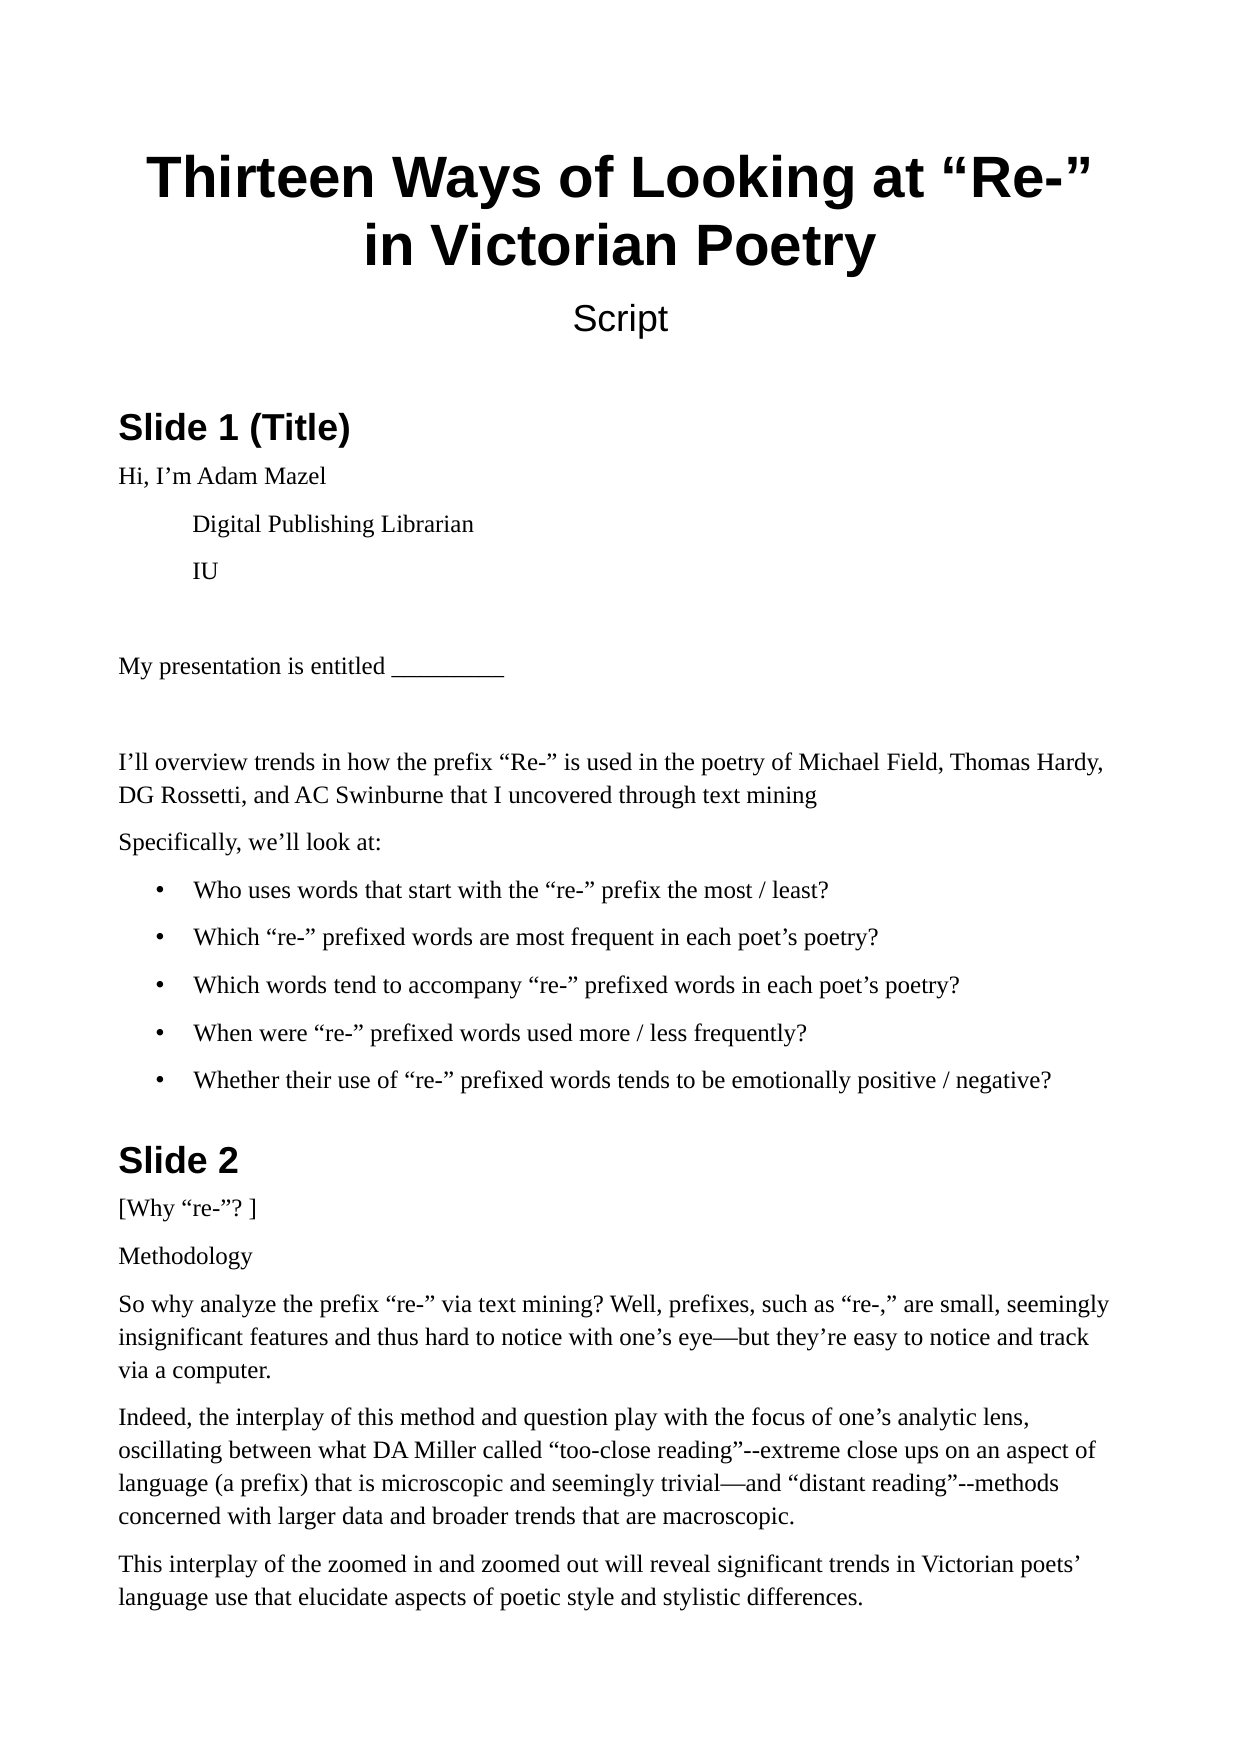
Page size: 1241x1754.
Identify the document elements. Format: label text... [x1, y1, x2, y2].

text Methodology [118, 1241, 1122, 1270]
text IU [118, 556, 1122, 585]
text Specifically, we’ll look at: [118, 827, 1122, 856]
subtitle Script [118, 296, 1122, 339]
list Whether their use of “re-” prefixed words tends to be emotionally positive / negative? [156, 1065, 1122, 1094]
text [Why “re-”? ] [118, 1193, 1122, 1222]
list Who uses words that start with the “re-” prefix the most / least? [156, 875, 1122, 904]
text Indeed, the interplay of this method and question play with the focus of one’s analytic lens, oscillating between what DA Miller called “too-close reading”--extreme close ups on an aspect of language (a prefix) that is microscopic and seemingly trivial—and “distant reading”--methods concerned with larger data and broader trends that are macroscopic. [118, 1402, 1122, 1530]
text My presentation is entitled _________ [118, 651, 1122, 680]
text Digital Publishing Librarian [118, 509, 1122, 537]
text This interplay of the zoomed in and zoomed out will reveal significant trends in Victorian poets’ language use that elucidate aspects of poetic style and stylistic differences. [118, 1549, 1122, 1611]
list Which “re-” prefixed words are most frequent in each poet’s poetry? [156, 922, 1122, 951]
subtitle Slide 2 [118, 1138, 1122, 1181]
text I’ll overview trends in how the prefix “Re-” is used in the poetry of Michael Field, Thomas Hardy, DG Rossetti, and AC Swinburne that I uncovered through text mining [118, 747, 1122, 808]
text So why analyze the prefix “re-” via text mining? Well, prefixes, such as “re-,” are small, seemingly insignificant features and thus hard to notice with one’s eye—but they’re easy to notice and track via a computer. [118, 1289, 1122, 1383]
subtitle Slide 1 (Title) [118, 405, 1122, 448]
title Thirteen Ways of Looking at “Re-” in Victorian Poetry [118, 143, 1122, 277]
list When were “re-” prefixed words used more / less frequently? [156, 1018, 1122, 1046]
text Hi, I’m Adam Mazel [118, 461, 1122, 490]
list Which words tend to accompany “re-” prefixed words in each poet’s poetry? [156, 970, 1122, 999]
